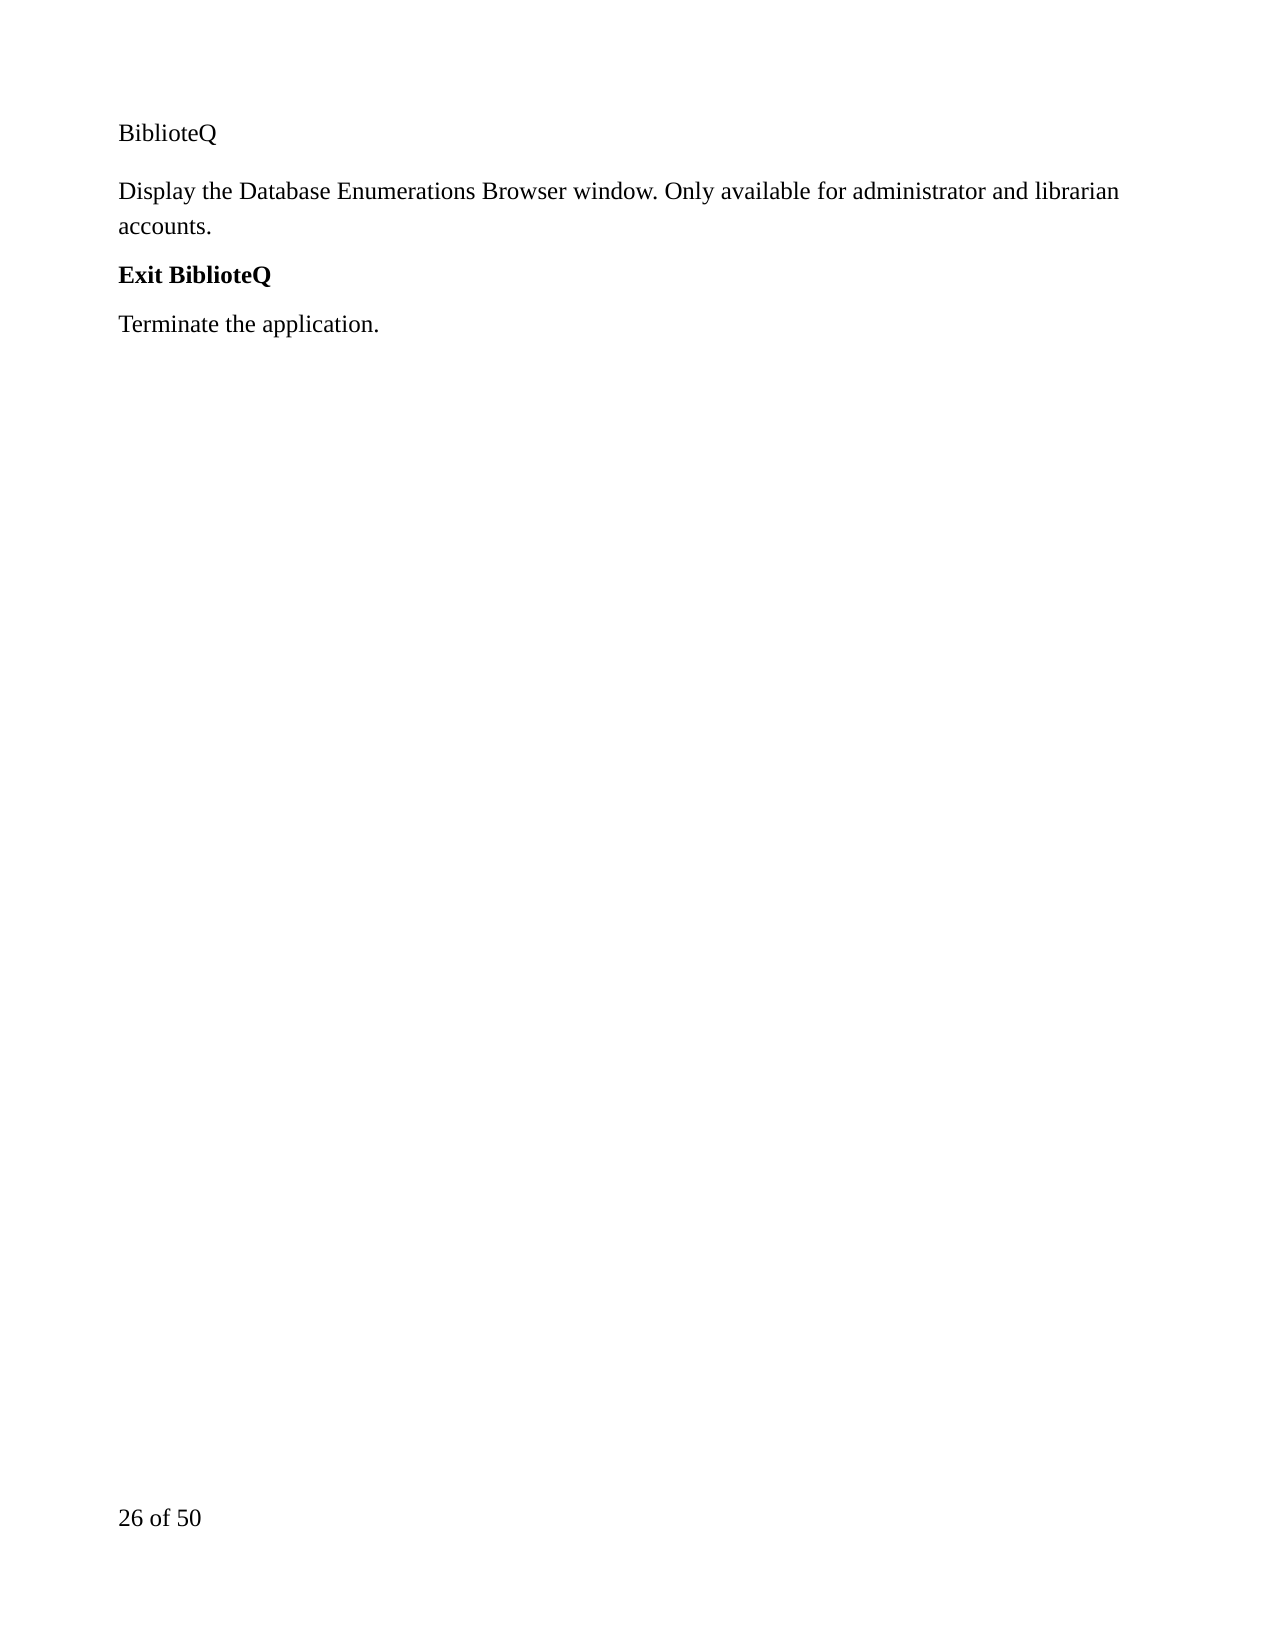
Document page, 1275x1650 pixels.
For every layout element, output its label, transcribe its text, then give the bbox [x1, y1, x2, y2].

text Exit BiblioteQ [118, 260, 1157, 289]
text Terminate the application. [118, 309, 1157, 338]
text Display the Database Enumerations Browser window. Only available for administrator and librarian accounts. [118, 176, 1157, 239]
